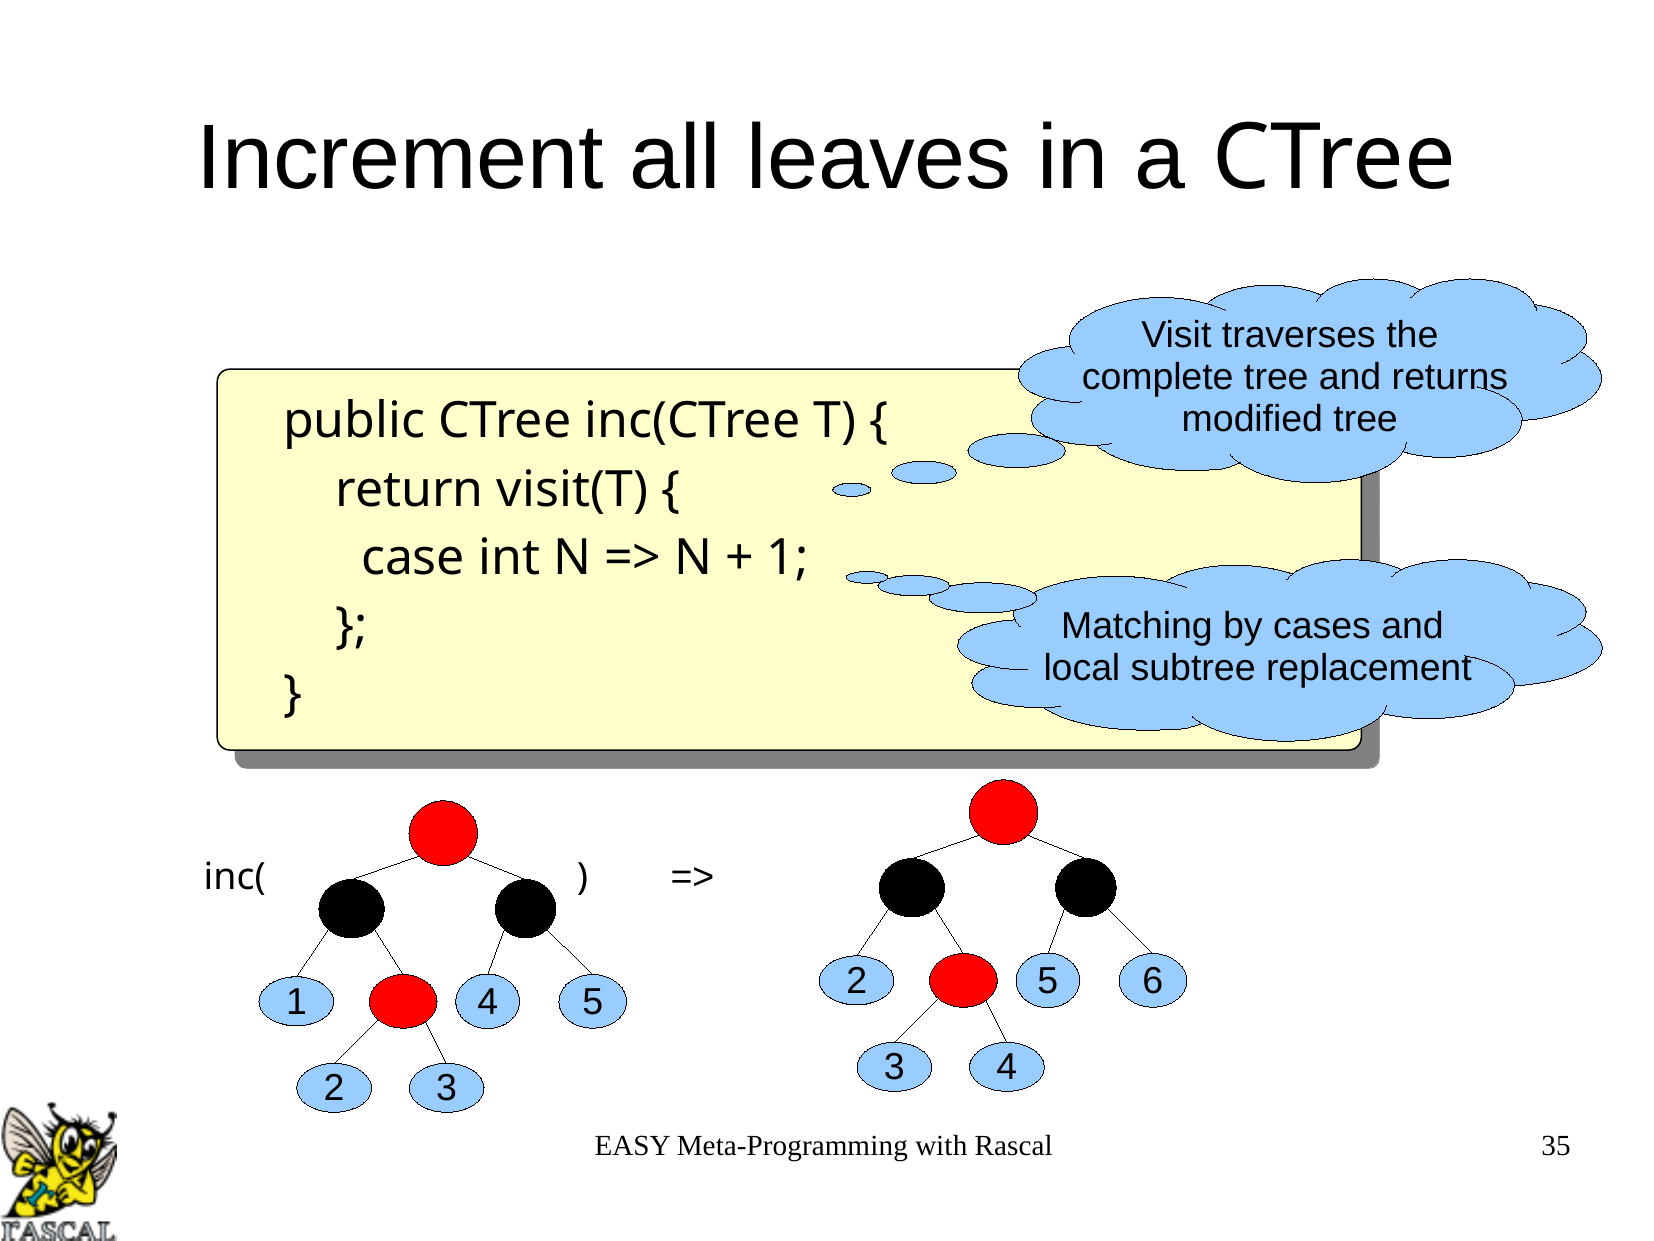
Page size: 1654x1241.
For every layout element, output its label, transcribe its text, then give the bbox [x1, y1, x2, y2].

text_box public CTree inc(CTree T) { return visit(T) { case int N => N + 1; }; } [268, 376, 1288, 740]
text_box 4 [969, 1042, 1045, 1092]
text_box Visit traverses the complete tree and returns modified tree [967, 278, 1602, 483]
text_box 3 [409, 1063, 485, 1113]
text_box [1288, 477, 1362, 573]
text_box [969, 779, 1038, 845]
text_box 1 [258, 976, 334, 1026]
text_box [318, 879, 385, 938]
picture [0, 1102, 117, 1241]
text_box 5 [558, 974, 627, 1029]
text_box 6 [1119, 953, 1187, 1008]
text_box 5 [1016, 953, 1080, 1008]
text_box Visit traverses the complete tree and returns modified tree [891, 461, 957, 484]
text_box [408, 800, 478, 866]
text_box 4 [455, 974, 520, 1029]
text_box 2 [819, 955, 894, 1005]
text_box [217, 369, 1362, 751]
text_box [879, 858, 945, 917]
text_box inc( ) => [188, 841, 786, 909]
text_box 3 [857, 1042, 932, 1092]
text_box [369, 974, 438, 1029]
title Increment all leaves in a CTree [82, 56, 1571, 249]
text_box [1055, 858, 1117, 917]
text_box Matching by cases and local subtree replacement [846, 559, 1603, 742]
text_box [929, 953, 998, 1008]
text_box [495, 879, 556, 938]
text_box 2 [296, 1063, 372, 1113]
